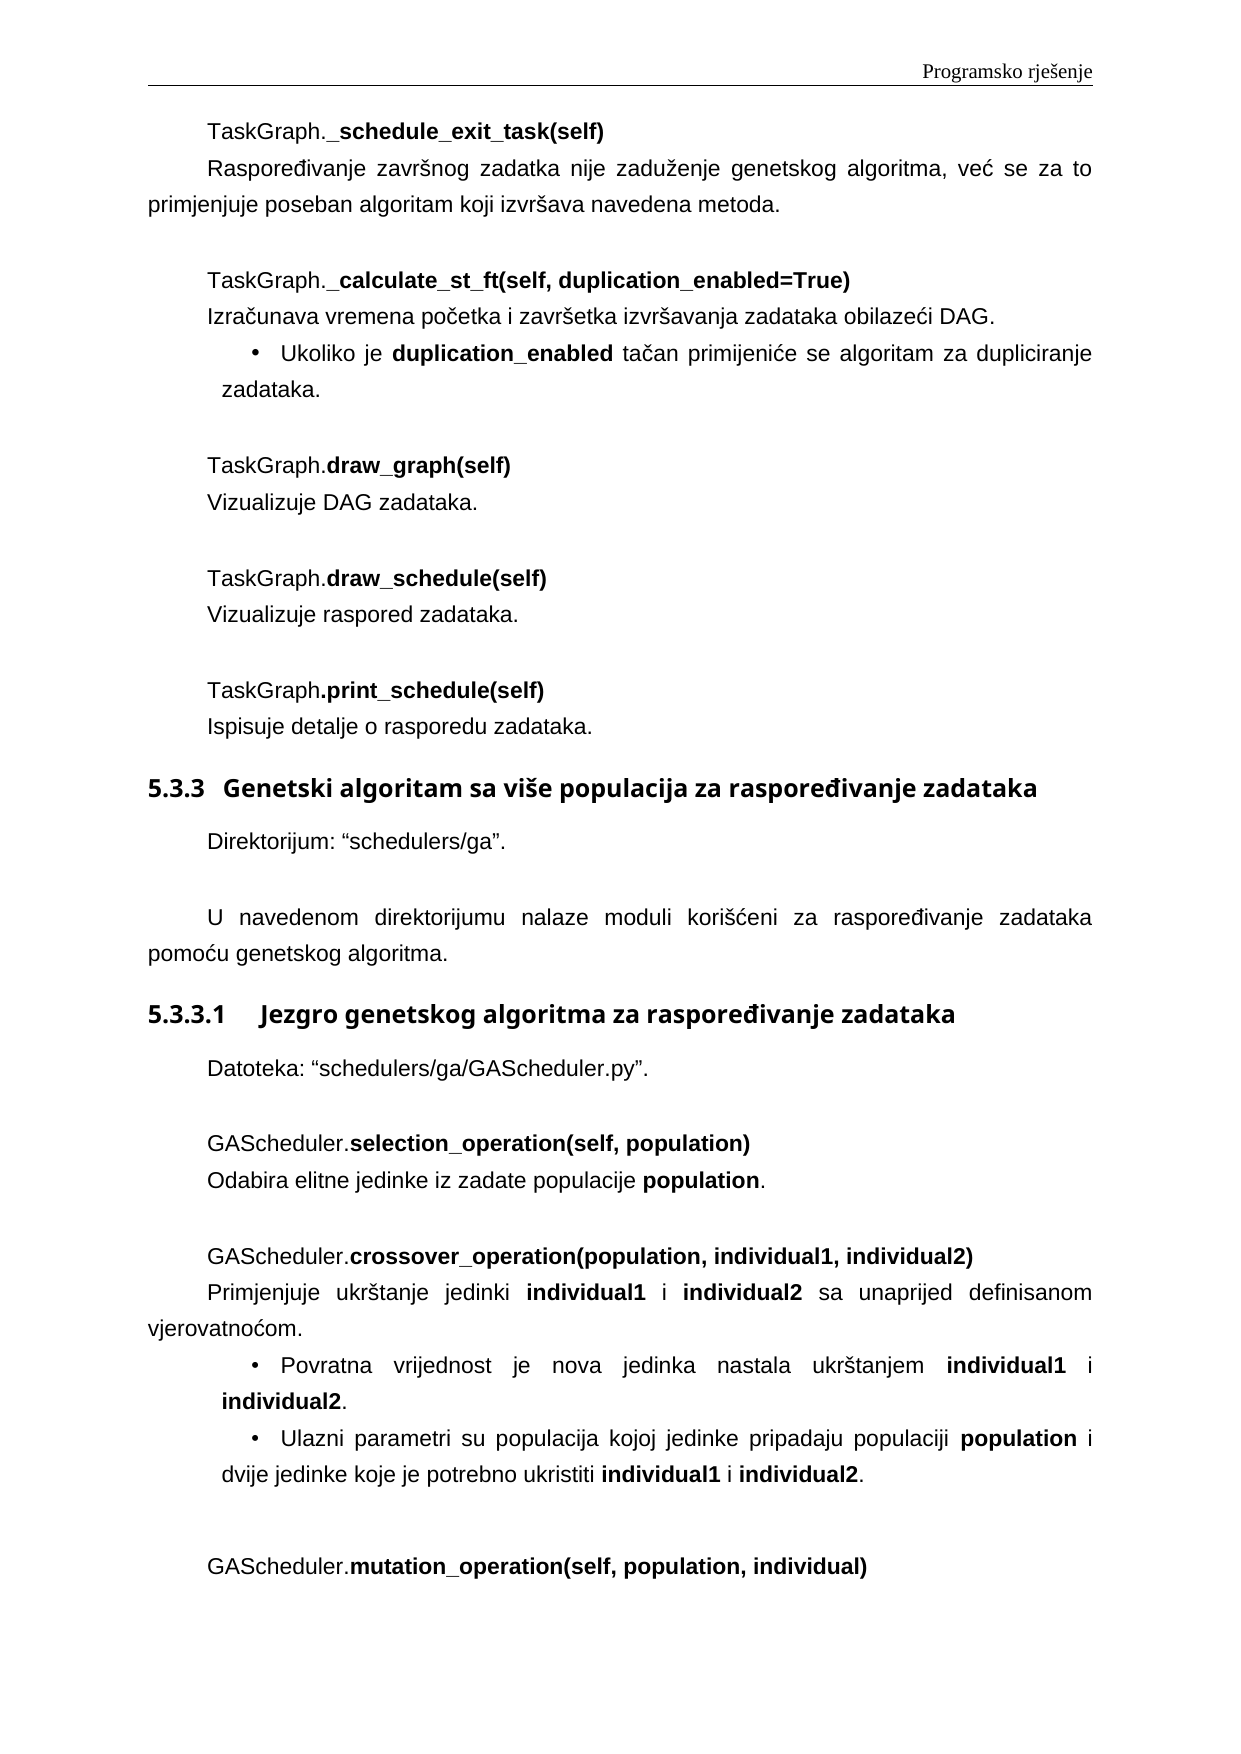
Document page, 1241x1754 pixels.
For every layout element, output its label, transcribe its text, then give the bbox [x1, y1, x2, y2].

text Direktorijum: “schedulers/ga”. [148, 828, 1093, 854]
text TaskGraph.print_schedule(self) [148, 677, 1093, 703]
list Ulazni parametri su populacija kojoj jedinke pripadaju populaciji population i dvije jedinke koje je potrebno ukristiti individual1 i individual2. [192, 1424, 1093, 1487]
text U navedenom direktorijumu nalaze moduli korišćeni za raspoređivanje zadataka pomoću genetskog algoritma. [148, 904, 1093, 966]
text TaskGraph.draw_graph(self) [148, 452, 1093, 479]
text Vizualizuje raspored zadataka. [148, 601, 1093, 627]
list Ukoliko je duplication_enabled tačan primijeniće se algoritam za dupliciranje zadataka. [192, 339, 1093, 403]
subtitle Genetski algoritam sa više populacija za raspoređivanje zadataka [148, 770, 1093, 804]
text TaskGraph.draw_schedule(self) [148, 564, 1093, 591]
text Odabira elitne jedinke iz zadate populacije population. [148, 1167, 1093, 1193]
text Raspoređivanje završnog zadatka nije zaduženje genetskog algoritma, već se za to primjenjuje poseban algoritam koji izvršava navedena metoda. [148, 154, 1093, 217]
text TaskGraph._calculate_st_ft(self, duplication_enabled=True) [148, 267, 1093, 293]
text TaskGraph._schedule_exit_task(self) [148, 118, 1093, 144]
subtitle Jezgro genetskog algoritma za raspoređivanje zadataka [148, 997, 1093, 1031]
text Vizualizuje DAG zadataka. [148, 489, 1093, 515]
text Datoteka: “schedulers/ga/GAScheduler.py”. [148, 1054, 1093, 1081]
text GAScheduler.mutation_operation(self, population, individual) [148, 1553, 1093, 1579]
text Izračunava vremena početka i završetka izvršavanja zadataka obilazeći DAG. [148, 303, 1093, 329]
text Primjenjuje ukrštanje jedinki individual1 i individual2 sa unaprijed definisanom vjerovatnoćom. [148, 1279, 1093, 1342]
text GAScheduler.crossover_operation(population, individual1, individual2) [148, 1243, 1093, 1269]
list Povratna vrijednost je nova jedinka nastala ukrštanjem individual1 i individual2. [192, 1352, 1093, 1414]
text GAScheduler.selection_operation(self, population) [148, 1130, 1093, 1157]
text Ispisuje detalje o rasporedu zadataka. [148, 713, 1093, 739]
